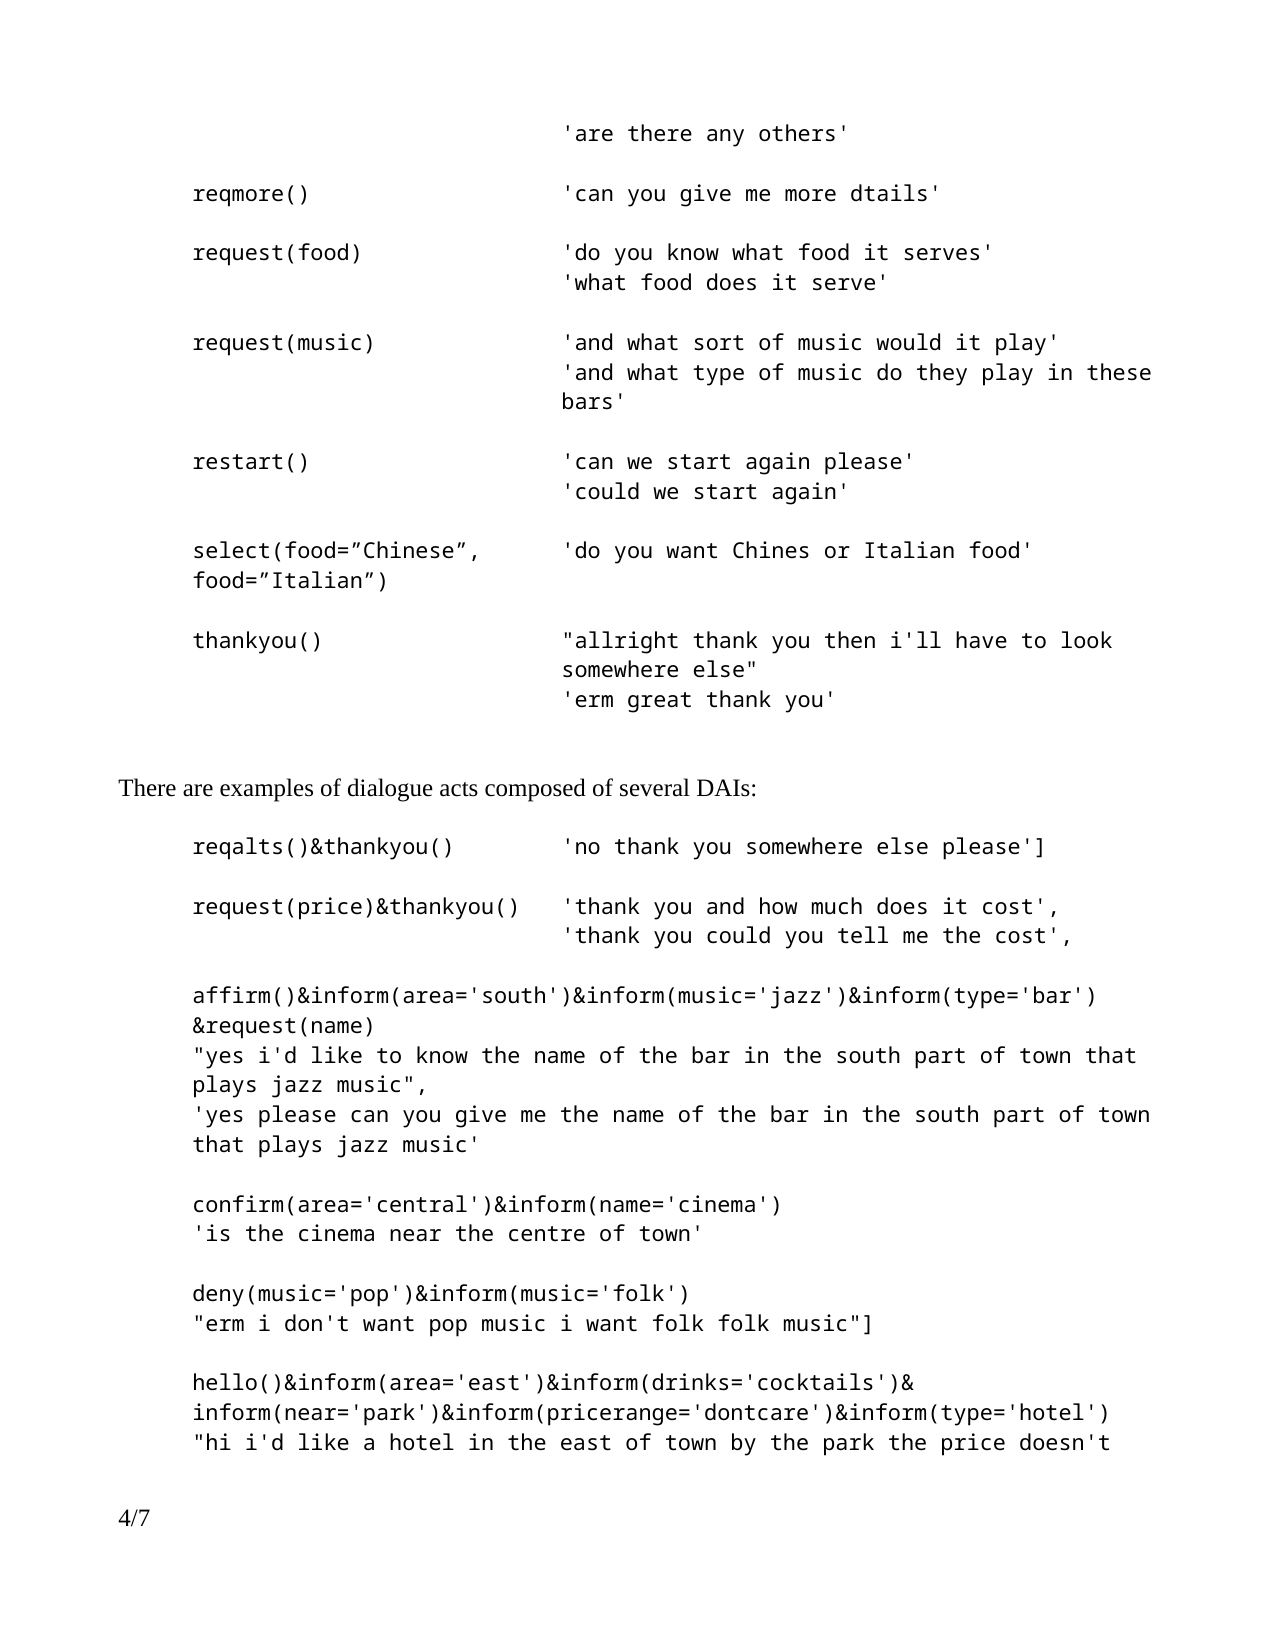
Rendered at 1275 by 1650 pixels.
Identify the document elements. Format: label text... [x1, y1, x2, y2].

text 'what food does it serve' [192, 267, 1157, 297]
text 'yes please can you give me the name of the bar in the south part of town that plays jazz music' [192, 1099, 1157, 1159]
text reqalts()&thankyou() 'no thank you somewhere else please'] [192, 831, 1157, 861]
text 'are there any others' [192, 118, 1157, 148]
text 'and what type of music do they play in these bars' [192, 356, 1157, 416]
text 'could we start again' [192, 476, 1157, 505]
text confirm(area='central')&inform(name='cinema') [118, 1188, 1157, 1218]
text hello()&inform(area='east')&inform(drinks='cocktails')& [118, 1367, 1157, 1397]
text "yes i'd like to know the name of the bar in the south part of town that plays jazz music", [192, 1039, 1157, 1099]
text affirm()&inform(area='south')&inform(music='jazz')&inform(type='bar') &request(name) [192, 980, 1157, 1039]
text food=”Italian”) [192, 565, 1157, 595]
text select(food=”Chinese”, 'do you want Chines or Italian food' [192, 535, 1157, 565]
text request(food) 'do you know what food it serves' [192, 237, 1157, 267]
text 'is the cinema near the centre of town' [118, 1218, 1157, 1248]
text restart() 'can we start again please' [192, 446, 1157, 476]
text 'thank you could you tell me the cost', [192, 920, 1157, 950]
text reqmore() 'can you give me more dtails' [192, 178, 1157, 207]
text "erm i don't want pop music i want folk folk music"] [118, 1308, 1157, 1337]
text 'erm great thank you' [192, 684, 1157, 714]
text thankyou() "allright thank you then i'll have to look somewhere else" [192, 624, 1157, 684]
text There are examples of dialogue acts composed of several DAIs: [118, 773, 1157, 802]
text request(music) 'and what sort of music would it play' [192, 327, 1157, 356]
text deny(music='pop')&inform(music='folk') [118, 1278, 1157, 1308]
text "hi i'd like a hotel in the east of town by the park the price doesn't [118, 1427, 1157, 1457]
text inform(near='park')&inform(pricerange='dontcare')&inform(type='hotel') [118, 1397, 1157, 1427]
text request(price)&thankyou() 'thank you and how much does it cost', [192, 891, 1157, 920]
